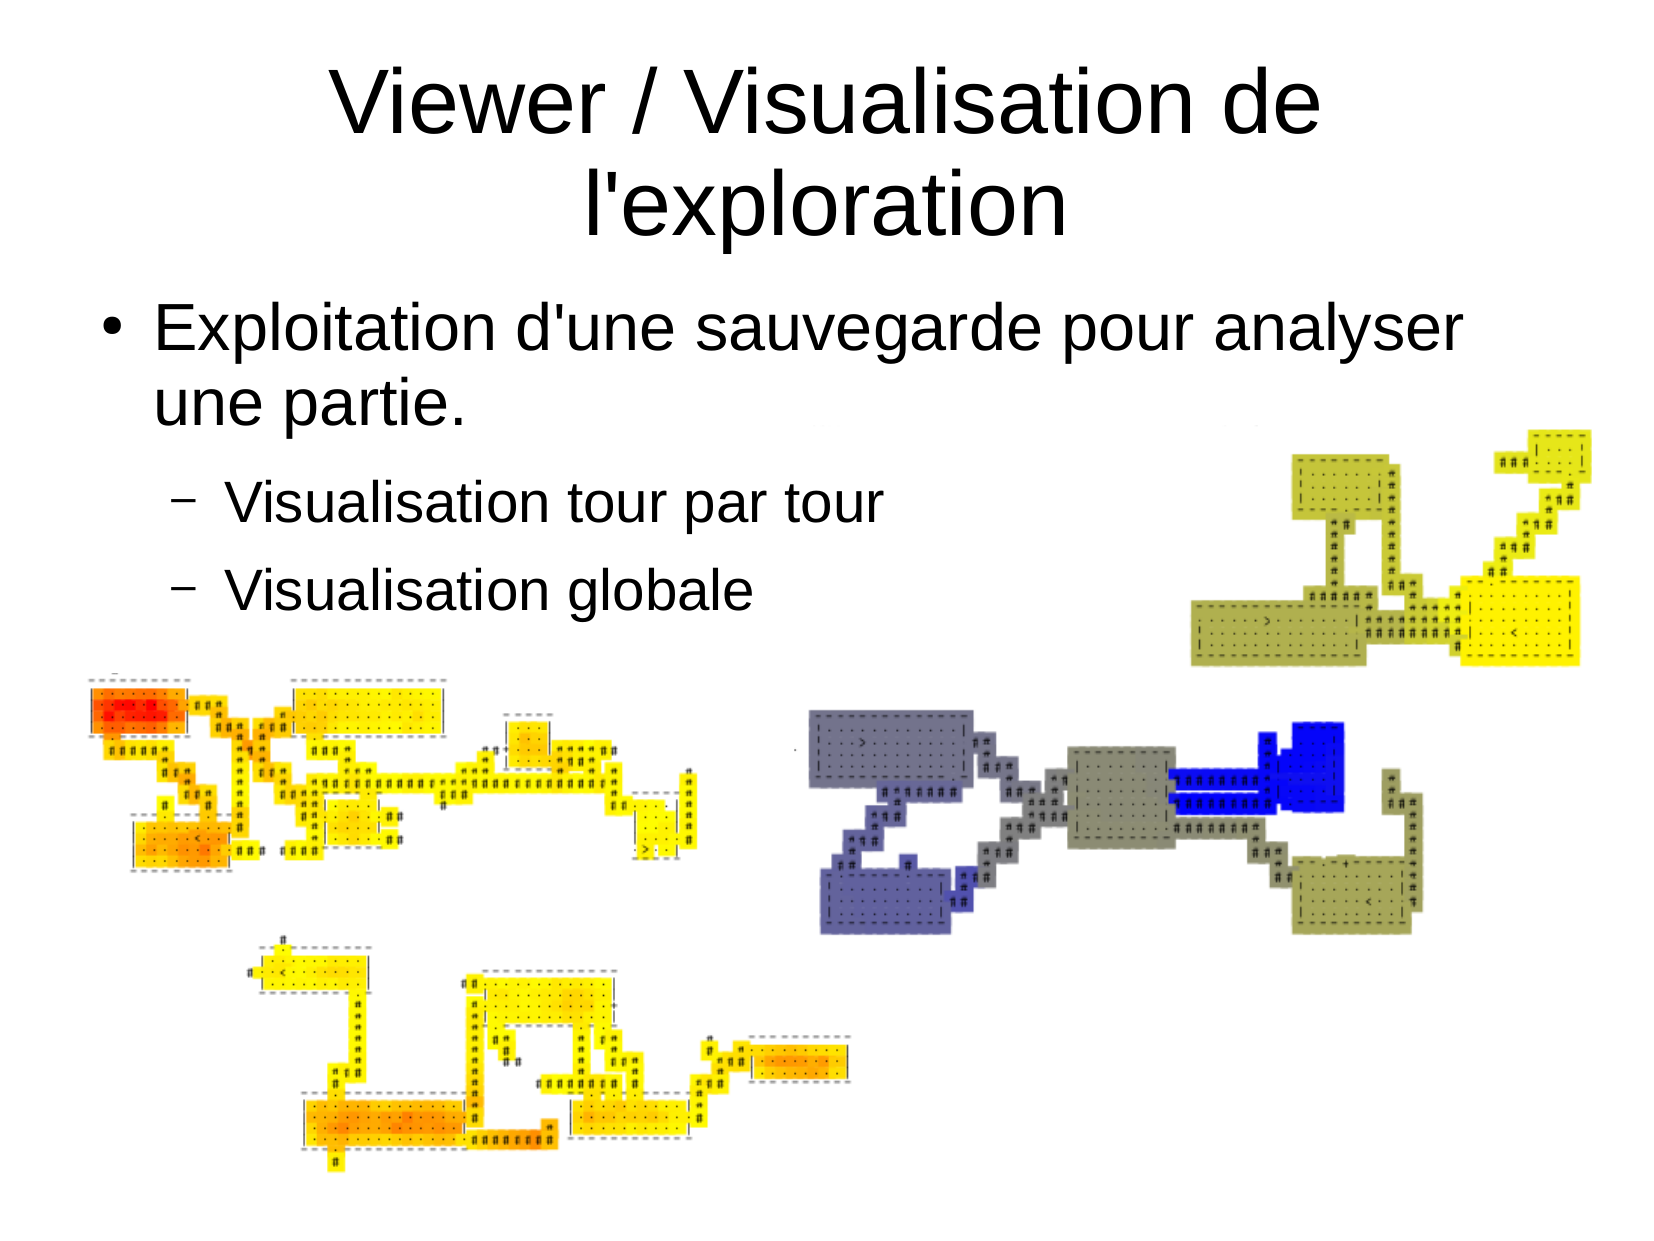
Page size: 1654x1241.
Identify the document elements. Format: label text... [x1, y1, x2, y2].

picture [1583, 425, 1595, 945]
title Viewer / Visualisation de l'exploration [82, 49, 1571, 257]
list Exploitation d'une sauvegarde pour analyser une partie. Visualisation tour par tour Visualisation globale [82, 290, 1583, 1158]
picture [82, 1158, 859, 1181]
